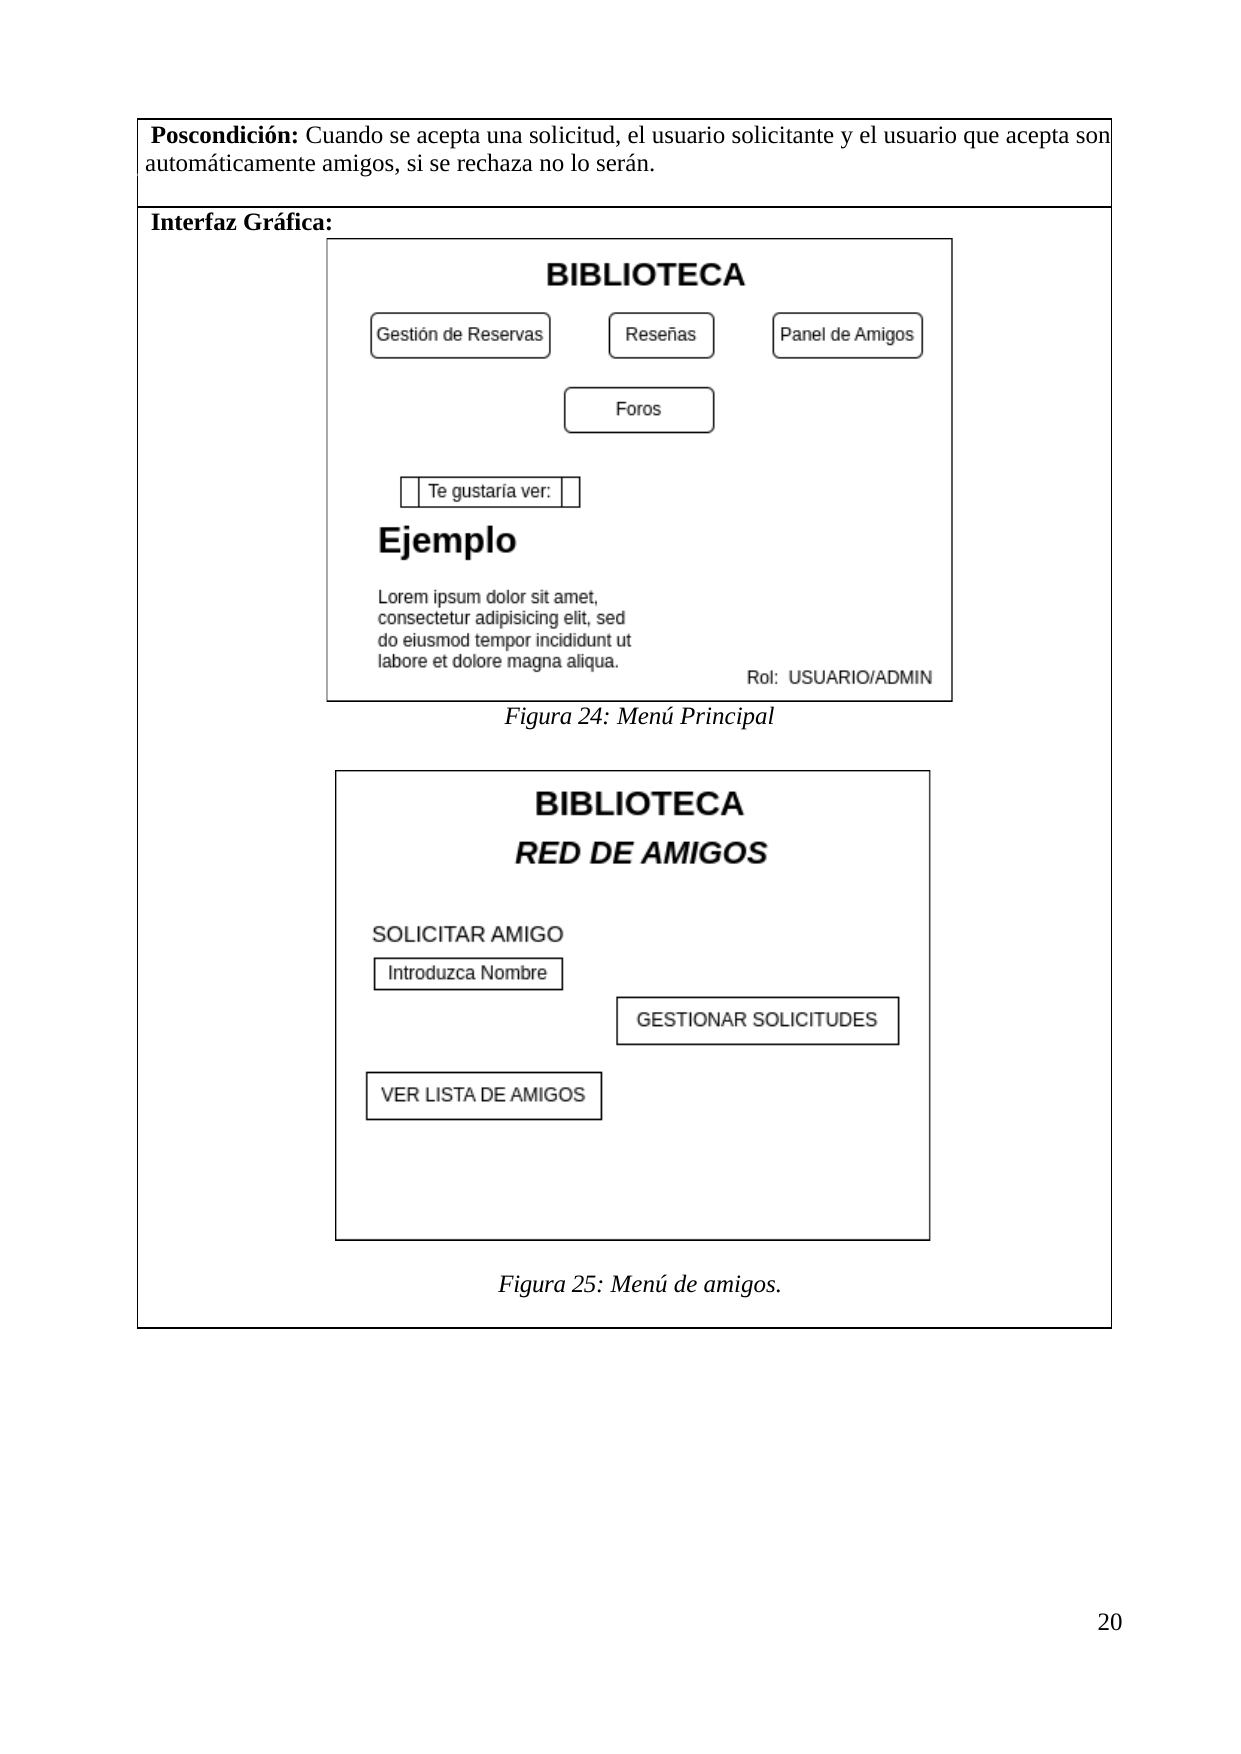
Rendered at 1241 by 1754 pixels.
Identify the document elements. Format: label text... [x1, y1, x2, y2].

picture [326, 238, 953, 702]
table_cell Poscondición: Cuando se acepta una solicitud, el usuario solicitante y el usuario que acepta son jautomáticamente amigos, si se rechaza no lo serán. [138, 120, 1111, 206]
picture [335, 770, 931, 1241]
table_cell Interfaz Gráfica: Figura 24: Menú Principal Figura 25: Menú de amigos. [138, 208, 1111, 1327]
